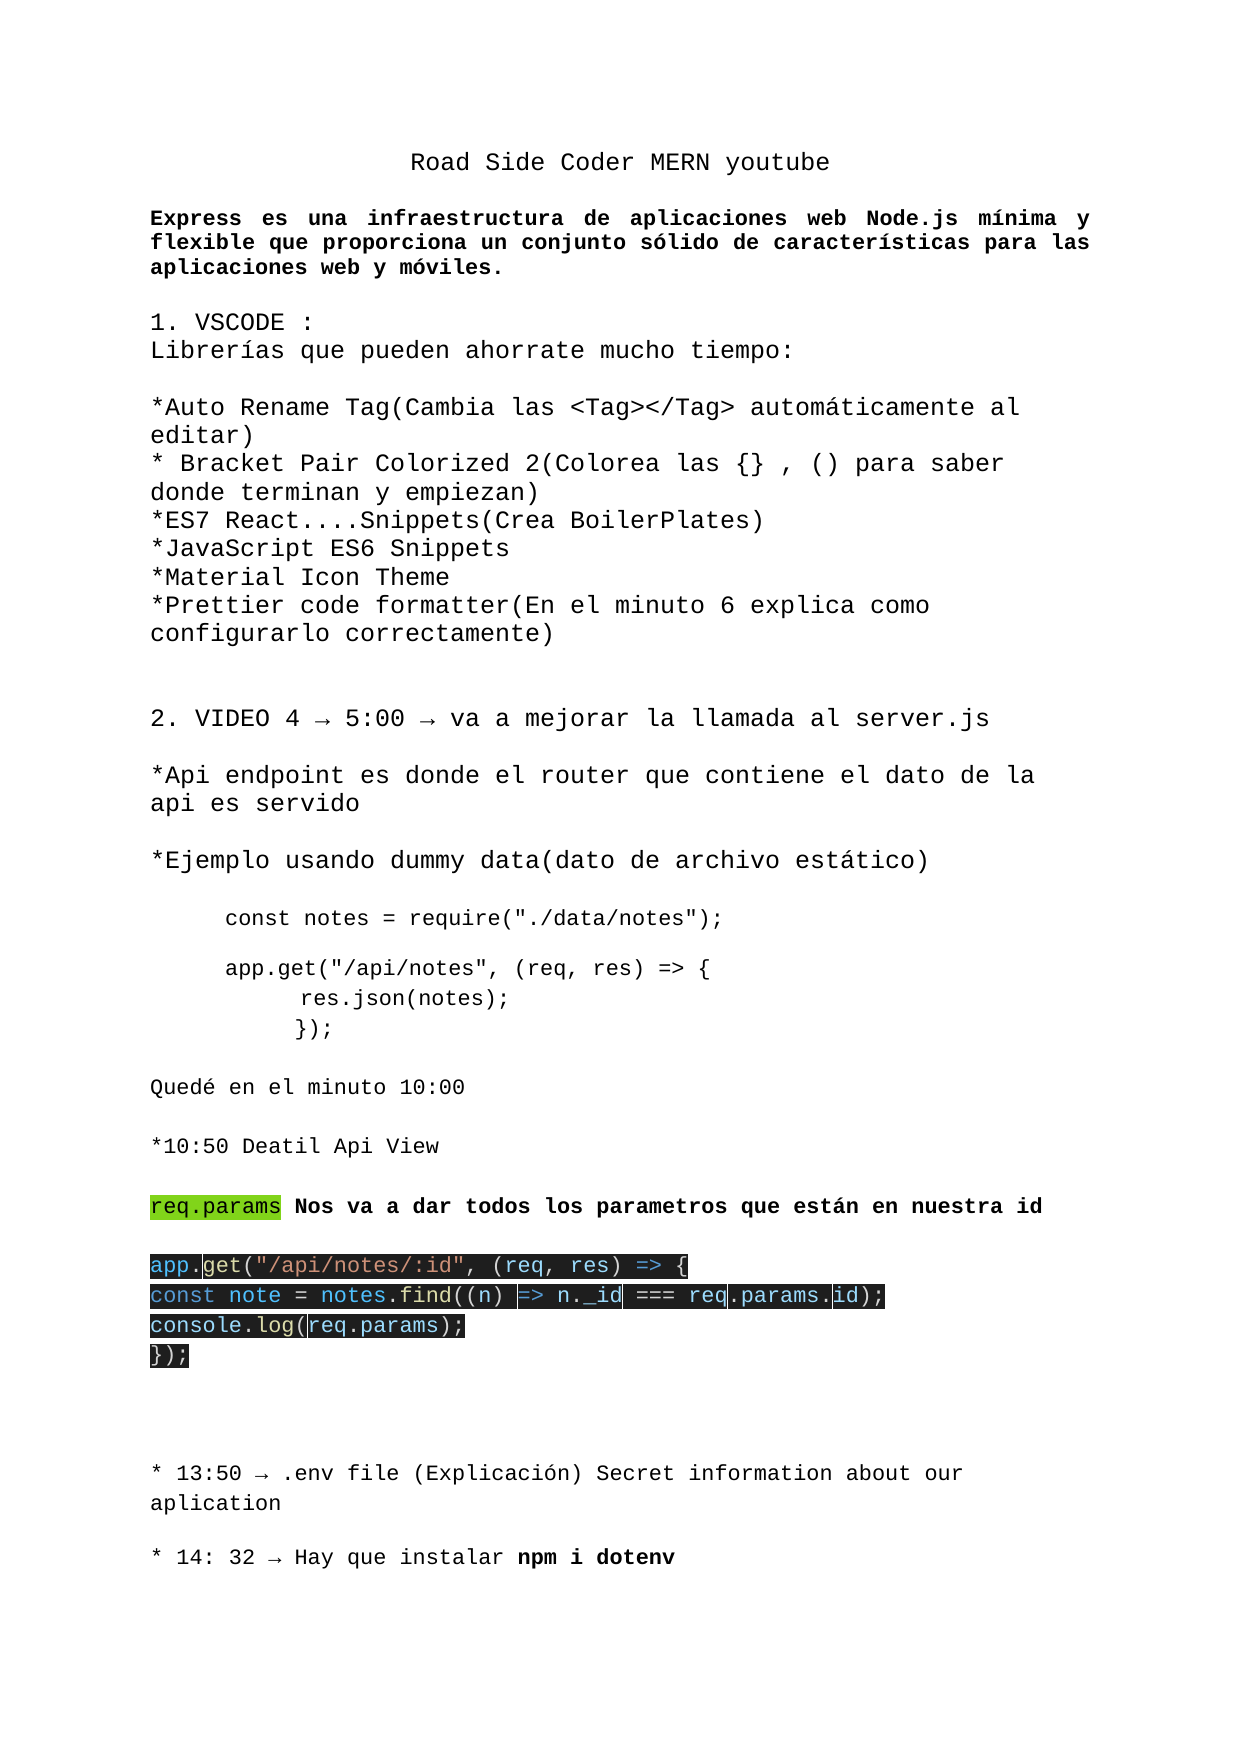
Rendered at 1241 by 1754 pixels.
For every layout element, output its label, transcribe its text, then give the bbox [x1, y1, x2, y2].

text *Prettier code formatter(En el minuto 6 explica como configurarlo correctamente) [150, 593, 1090, 649]
text *Material Icon Theme [150, 564, 1090, 593]
text console.log(req.params); [150, 1309, 1090, 1338]
text const note = notes.find((n) => n._id === req.params.id); [150, 1279, 1090, 1309]
text res.json(notes); [150, 982, 1090, 1012]
text Road Side Coder MERN youtube [150, 150, 1090, 178]
text req.params Nos va a dar todos los parametros que están en nuestra id [150, 1190, 1090, 1220]
text *Api endpoint es donde el router que contiene el dato de la api es servido [150, 763, 1090, 819]
text * 13:50 → .env file (Explicación) Secret information about our aplication [150, 1457, 1090, 1517]
text Librerías que pueden ahorrate mucho tiempo: [150, 338, 1090, 366]
text app.get("/api/notes", (req, res) => { [150, 957, 1090, 982]
text *Ejemplo usando dummy data(dato de archivo estático) [150, 848, 1090, 876]
text Quedé en el minuto 10:00 [150, 1071, 1090, 1101]
text *JavaScript ES6 Snippets [150, 536, 1090, 564]
text }); [150, 1338, 1090, 1368]
text app.get("/api/notes/:id", (req, res) => { [150, 1249, 1090, 1279]
text 1. VSCODE : [150, 309, 1090, 338]
text * Bracket Pair Colorized 2(Colorea las {} , () para saber donde terminan y empiezan) [150, 451, 1090, 508]
text 2. VIDEO 4 → 5:00 → va a mejorar la llamada al server.js [150, 706, 1090, 734]
text * 14: 32 → Hay que instalar npm i dotenv [150, 1546, 1090, 1571]
text *Auto Rename Tag(Cambia las <Tag></Tag> automáticamente al editar) [150, 394, 1090, 451]
text *10:50 Deatil Api View [150, 1131, 1090, 1160]
text *ES7 React....Snippets(Crea BoilerPlates) [150, 508, 1090, 536]
text const notes = require("./data/notes"); [150, 904, 1090, 933]
text }); [150, 1012, 1090, 1042]
text Express es una infraestructura de aplicaciones web Node.js mínima y flexible que proporciona un conjunto sólido de características para las aplicaciones web y móviles. [150, 207, 1090, 281]
